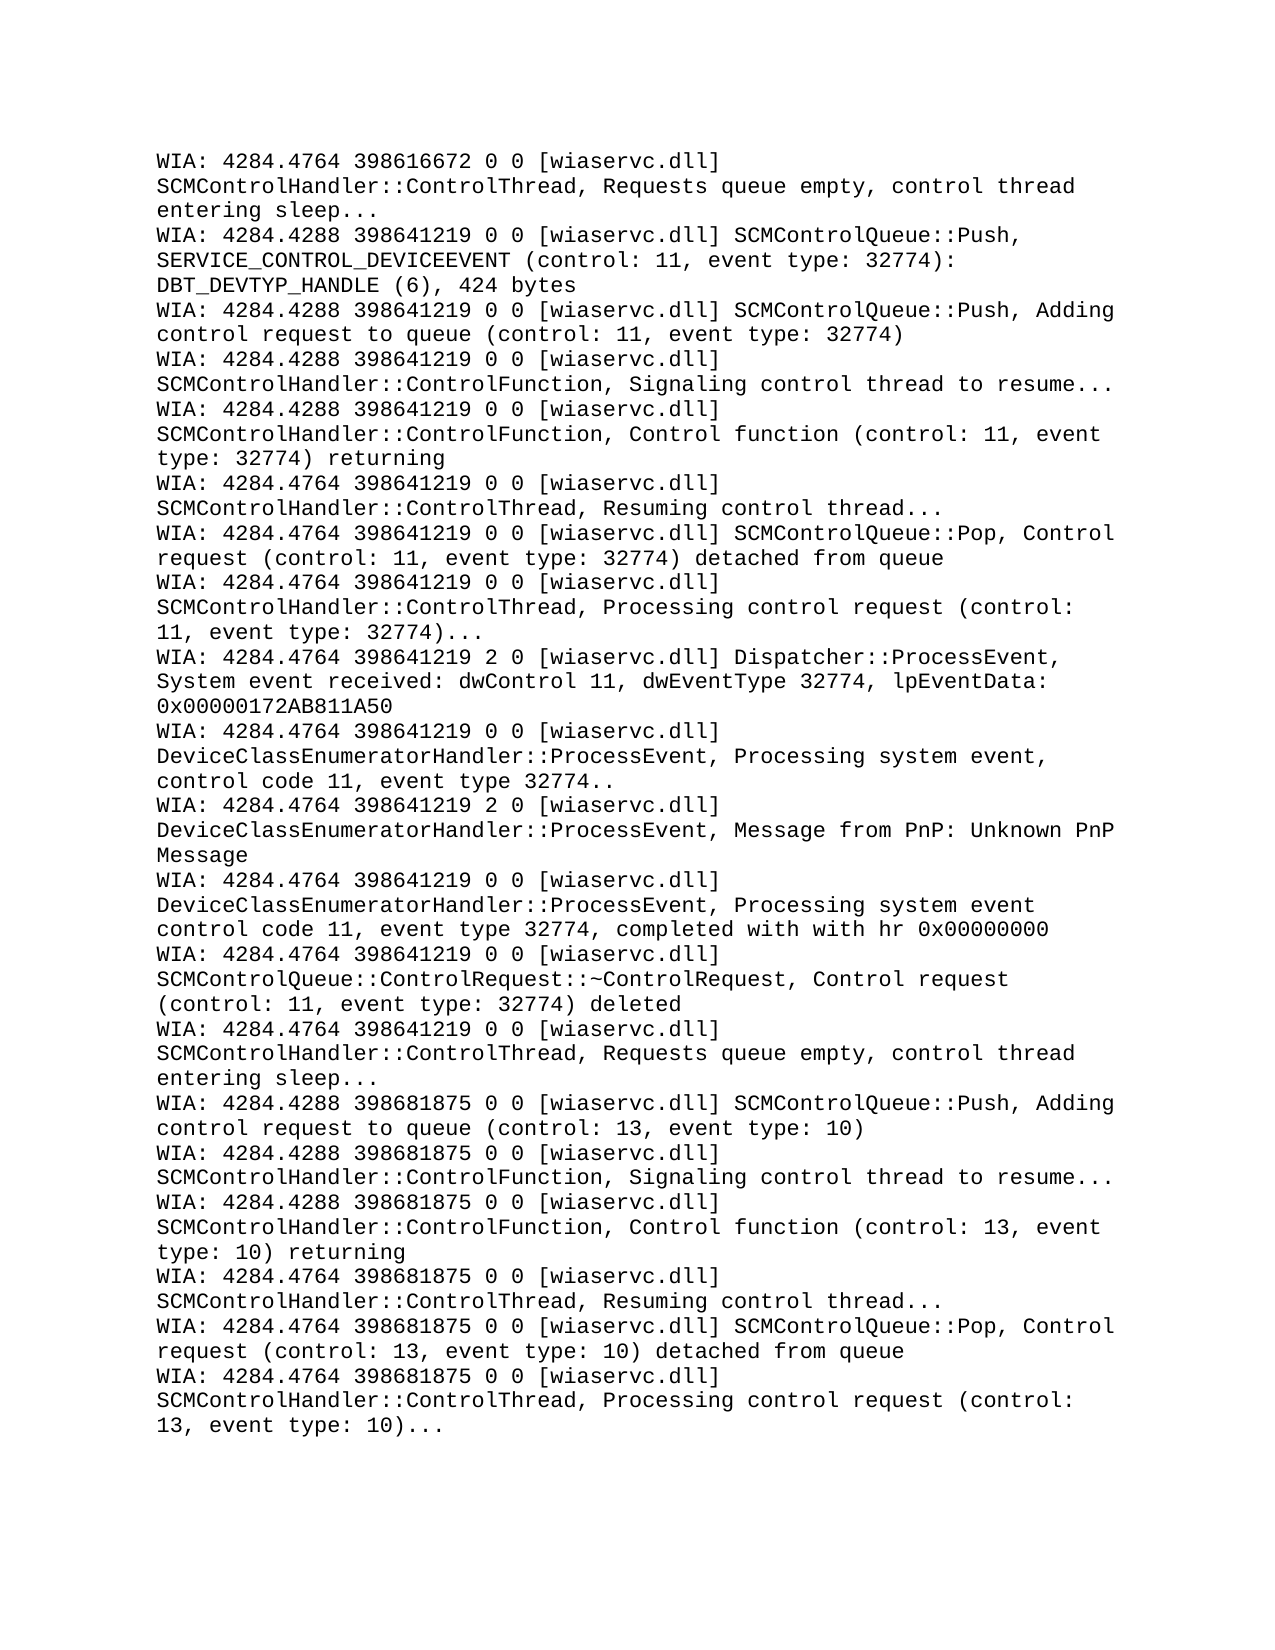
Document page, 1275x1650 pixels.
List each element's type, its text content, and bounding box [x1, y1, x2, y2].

text WIA: 4284.4288 398641219 0 0 [wiaservc.dll] SCMControlHandler::ControlFunction, Signaling control thread to resume... [156, 348, 1118, 398]
text WIA: 4284.4764 398641219 0 0 [wiaservc.dll] SCMControlHandler::ControlThread, Processing control request (control: 11, event type: 32774)... [156, 571, 1118, 646]
text WIA: 4284.4288 398641219 0 0 [wiaservc.dll] SCMControlHandler::ControlFunction, Control function (control: 11, event type: 32774) returning [156, 398, 1118, 472]
text WIA: 4284.4764 398641219 2 0 [wiaservc.dll] DeviceClassEnumeratorHandler::ProcessEvent, Message from PnP: Unknown PnP Message [156, 794, 1118, 869]
text WIA: 4284.4764 398616672 0 0 [wiaservc.dll] SCMControlHandler::ControlThread, Requests queue empty, control thread entering sleep... [156, 150, 1118, 224]
text WIA: 4284.4764 398641219 2 0 [wiaservc.dll] Dispatcher::ProcessEvent, System event received: dwControl 11, dwEventType 32774, lpEventData: 0x00000172AB811A50 [156, 646, 1118, 720]
text WIA: 4284.4764 398681875 0 0 [wiaservc.dll] SCMControlHandler::ControlThread, Resuming control thread... [156, 1266, 1118, 1315]
text WIA: 4284.4288 398641219 0 0 [wiaservc.dll] SCMControlQueue::Push, Adding control request to queue (control: 11, event type: 32774) [156, 299, 1118, 348]
text WIA: 4284.4288 398681875 0 0 [wiaservc.dll] SCMControlQueue::Push, Adding control request to queue (control: 13, event type: 10) [156, 1092, 1118, 1142]
text WIA: 4284.4288 398681875 0 0 [wiaservc.dll] SCMControlHandler::ControlFunction, Signaling control thread to resume... [156, 1142, 1118, 1191]
text WIA: 4284.4764 398641219 0 0 [wiaservc.dll] DeviceClassEnumeratorHandler::ProcessEvent, Processing system event, control code 11, event type 32774.. [156, 720, 1118, 794]
text WIA: 4284.4764 398641219 0 0 [wiaservc.dll] SCMControlHandler::ControlThread, Resuming control thread... [156, 472, 1118, 522]
text WIA: 4284.4764 398641219 0 0 [wiaservc.dll] SCMControlQueue::Pop, Control request (control: 11, event type: 32774) detached from queue [156, 522, 1118, 571]
text WIA: 4284.4764 398641219 0 0 [wiaservc.dll] SCMControlHandler::ControlThread, Requests queue empty, control thread entering sleep... [156, 1018, 1118, 1092]
text WIA: 4284.4288 398641219 0 0 [wiaservc.dll] SCMControlQueue::Push, SERVICE_CONTROL_DEVICEEVENT (control: 11, event type: 32774): DBT_DEVTYP_HANDLE (6), 424 bytes [156, 224, 1118, 299]
text WIA: 4284.4764 398641219 0 0 [wiaservc.dll] DeviceClassEnumeratorHandler::ProcessEvent, Processing system event control code 11, event type 32774, completed with with hr 0x00000000 [156, 869, 1118, 943]
text WIA: 4284.4288 398681875 0 0 [wiaservc.dll] SCMControlHandler::ControlFunction, Control function (control: 13, event type: 10) returning [156, 1191, 1118, 1266]
text WIA: 4284.4764 398641219 0 0 [wiaservc.dll] SCMControlQueue::ControlRequest::~ControlRequest, Control request (control: 11, event type: 32774) deleted [156, 943, 1118, 1018]
text WIA: 4284.4764 398681875 0 0 [wiaservc.dll] SCMControlHandler::ControlThread, Processing control request (control: 13, event type: 10)... [156, 1365, 1118, 1439]
text WIA: 4284.4764 398681875 0 0 [wiaservc.dll] SCMControlQueue::Pop, Control request (control: 13, event type: 10) detached from queue [156, 1315, 1118, 1365]
